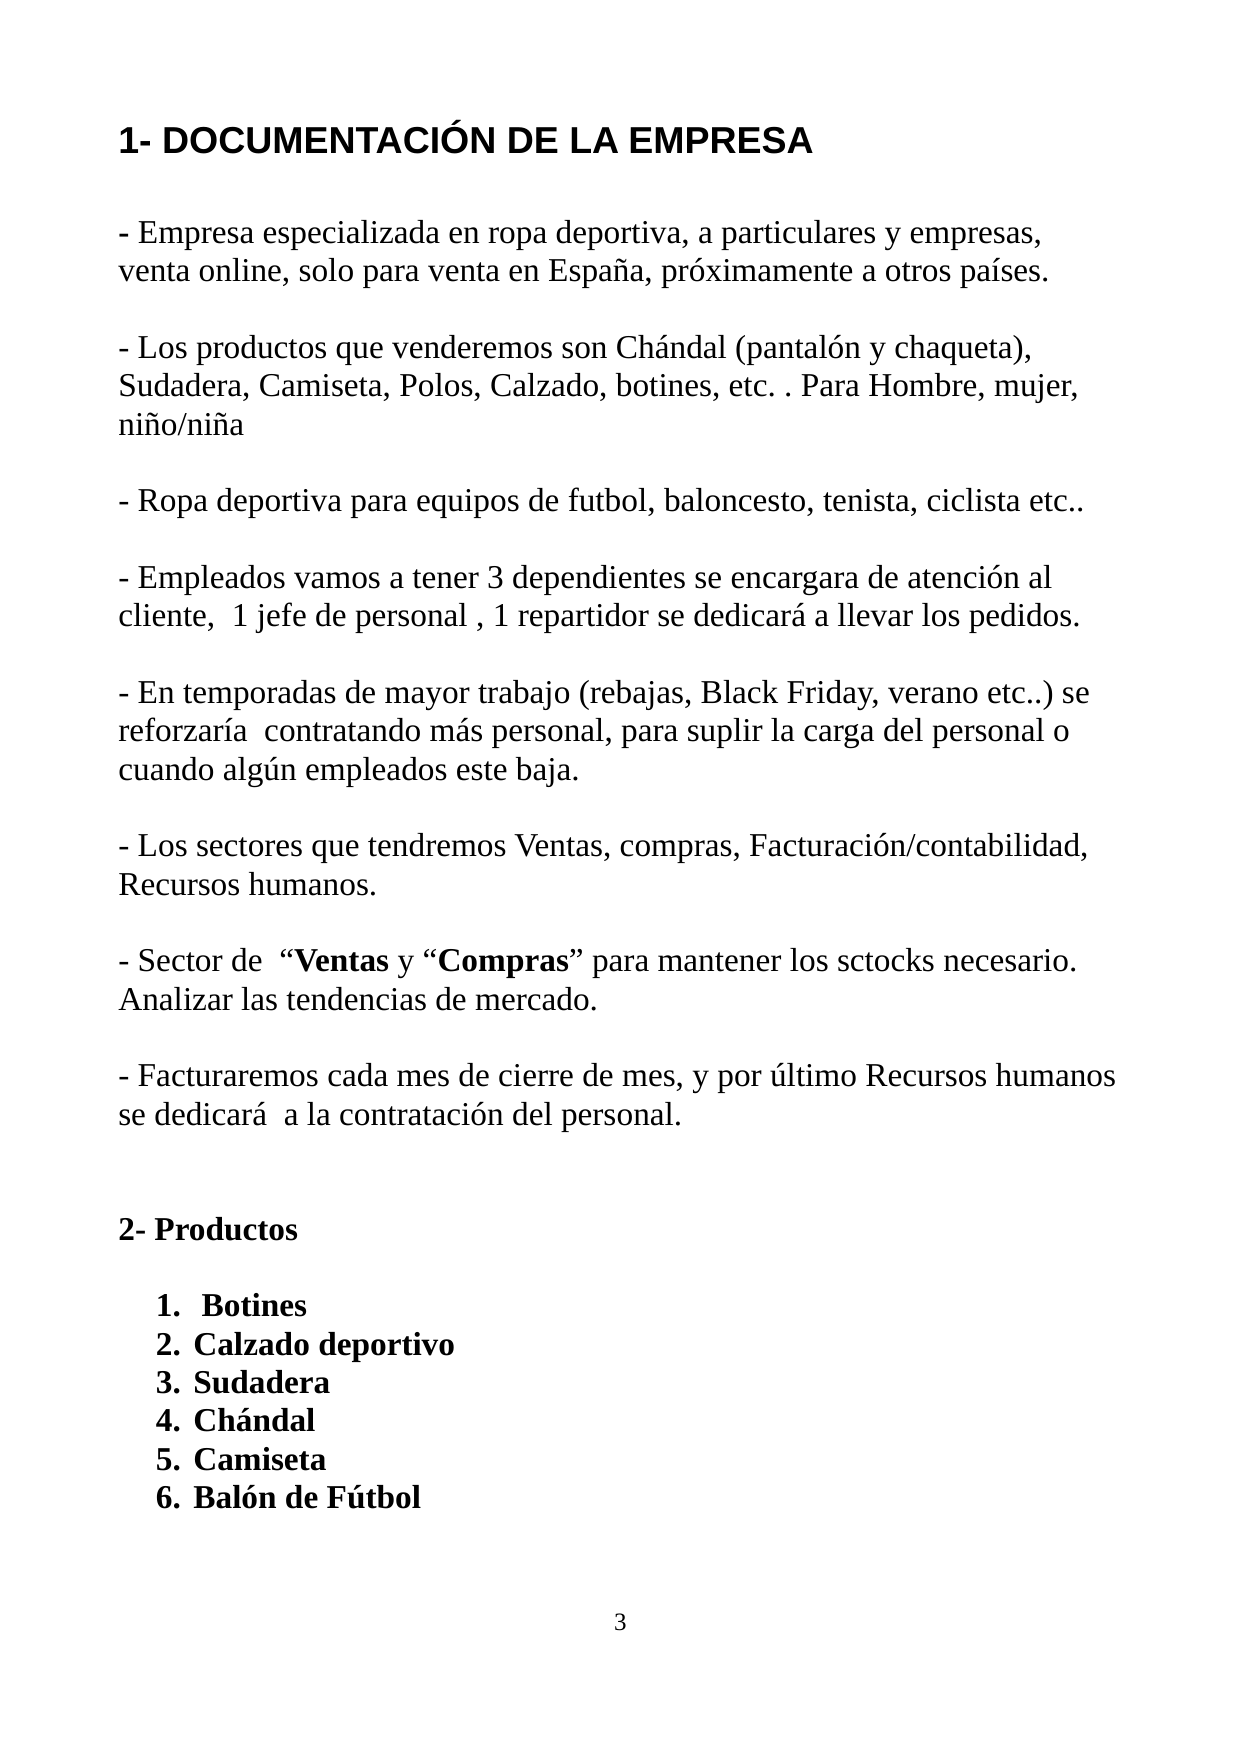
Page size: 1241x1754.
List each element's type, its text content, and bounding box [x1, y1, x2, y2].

text - Los sectores que tendremos Ventas, compras, Facturación/contabilidad, Recursos humanos. [118, 825, 1122, 902]
text - Empleados vamos a tener 3 dependientes se encargara de atención al cliente, 1 jefe de personal , 1 repartidor se dedicará a llevar los pedidos. [118, 557, 1122, 634]
list Balón de Fútbol [156, 1477, 1122, 1515]
list Chándal [156, 1400, 1122, 1439]
text - Facturaremos cada mes de cierre de mes, y por último Recursos humanos se dedicará a la contratación del personal. [118, 1055, 1122, 1132]
text 2- Productos [118, 1209, 1122, 1247]
list Camiseta [156, 1439, 1122, 1477]
text - Ropa deportiva para equipos de futbol, baloncesto, tenista, ciclista etc.. [118, 480, 1122, 519]
text - Sector de “Ventas y “Compras” para mantener los sctocks necesario. Analizar las tendencias de mercado. [118, 940, 1122, 1017]
text - Empresa especializada en ropa deportiva, a particulares y empresas, venta online, solo para venta en España, próximamente a otros países. [118, 212, 1122, 289]
list Calzado deportivo [156, 1324, 1122, 1362]
list Sudadera [156, 1362, 1122, 1400]
subtitle 1- DOCUMENTACIÓN DE LA EMPRESA [118, 118, 1122, 161]
text - Los productos que venderemos son Chándal (pantalón y chaqueta), Sudadera, Camiseta, Polos, Calzado, botines, etc. . Para Hombre, mujer, niño/niña [118, 327, 1122, 442]
list Botines [156, 1285, 1122, 1324]
text - En temporadas de mayor trabajo (rebajas, Black Friday, verano etc..) se reforzaría contratando más personal, para suplir la carga del personal o cuando algún empleados este baja. [118, 672, 1122, 787]
